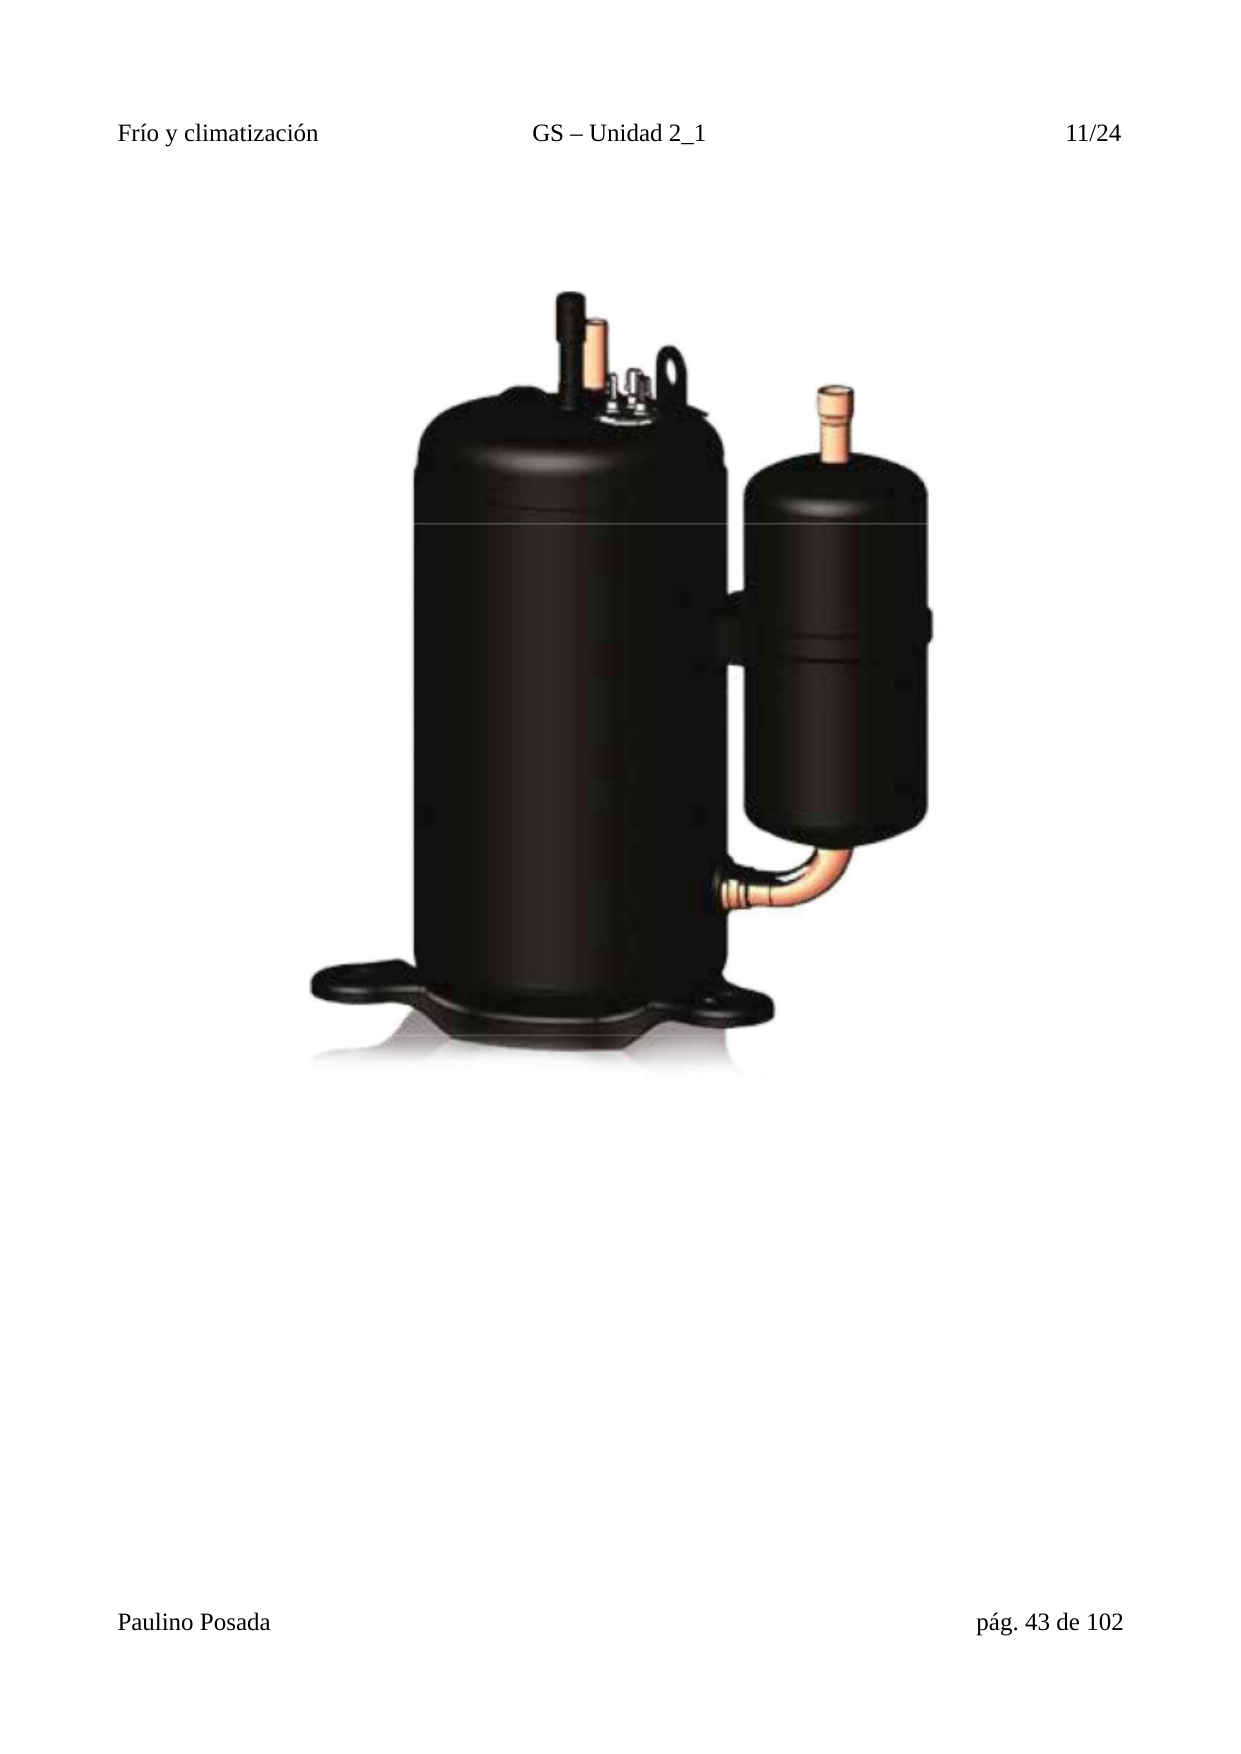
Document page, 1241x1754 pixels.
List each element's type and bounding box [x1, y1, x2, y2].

picture [275, 262, 965, 1110]
